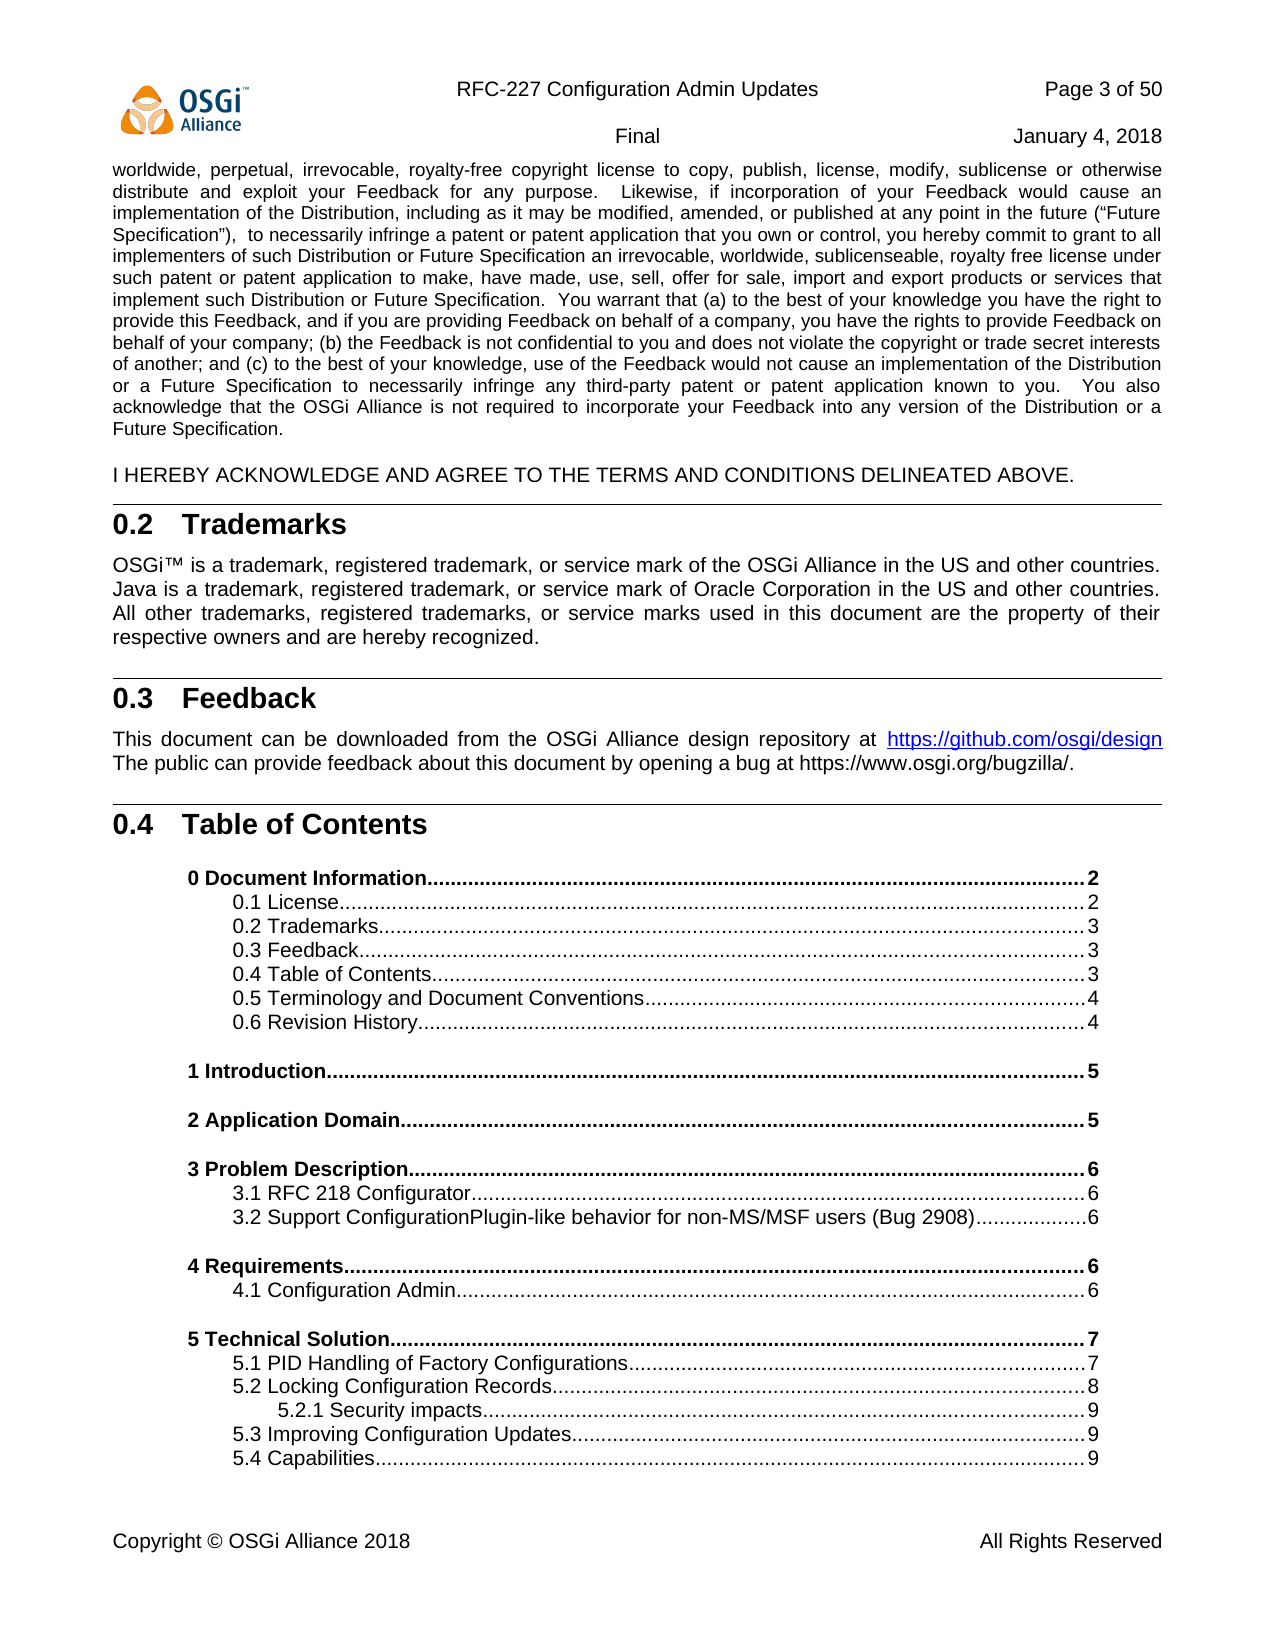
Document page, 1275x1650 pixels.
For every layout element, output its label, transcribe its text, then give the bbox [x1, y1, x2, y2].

text 0.6 Revision History 4 [232, 1010, 1162, 1034]
text 5.4 Capabilities 9 [232, 1446, 1162, 1470]
text This document can be downloaded from the OSGi Alliance design repository at https://github.com/osgi/design The public can provide feedback about this document by opening a bug at https://www.osgi.org/bugzilla/. [112, 727, 1162, 775]
text 0 Document Information 2 [187, 866, 1162, 890]
picture [113, 78, 257, 142]
text I HEREBY ACKNOWLEDGE AND AGREE TO THE TERMS AND CONDITIONS DELINEATED ABOVE. [112, 463, 1162, 487]
subtitle Feedback [112, 679, 1162, 715]
subtitle Table of Contents [112, 805, 1162, 841]
text 5.2.1 Security impacts 9 [277, 1398, 1162, 1422]
text 2 Application Domain 5 [187, 1108, 1162, 1132]
text 5 Technical Solution 7 [187, 1326, 1162, 1350]
text 4 Requirements 6 [187, 1253, 1162, 1277]
text 3 Problem Description 6 [187, 1157, 1162, 1181]
text 4.1 Configuration Admin 6 [232, 1277, 1162, 1301]
text 0.4 Table of Contents 3 [232, 962, 1162, 986]
text 1 Introduction 5 [187, 1059, 1162, 1083]
text 0.3 Feedback 3 [232, 938, 1162, 962]
text 0.2 Trademarks 3 [232, 914, 1162, 938]
text 0.5 Terminology and Document Conventions 4 [232, 986, 1162, 1010]
text 5.1 PID Handling of Factory Configurations 7 [232, 1350, 1162, 1374]
text 5.3 Improving Configuration Updates 9 [232, 1422, 1162, 1446]
text 3.1 RFC 218 Configurator 6 [232, 1181, 1162, 1204]
text 0.1 License 2 [232, 890, 1162, 914]
subtitle Trademarks [112, 505, 1162, 541]
text OSGi™ is a trademark, registered trademark, or service mark of the OSGi Alliance in the US and other countries. Java is a trademark, registered trademark, or service mark of Oracle Corporation in the US and other countries. All other trademarks, registered trademarks, or service marks used in this document are the property of their respective owners and are hereby recognized. [112, 553, 1162, 649]
text 5.2 Locking Configuration Records 8 [232, 1374, 1162, 1398]
text worldwide, perpetual, irrevocable, royalty-free copyright license to copy, publish, license, modify, sublicense or otherwise distribute and exploit your Feedback for any purpose. Likewise, if incorporation of your Feedback would cause an implementation of the Distribution, including as it may be modified, amended, or published at any point in the future (“Future Specification”), to necessarily infringe a patent or patent application that you own or control, you hereby commit to grant to all implementers of such Distribution or Future Specification an irrevocable, worldwide, sublicenseable, royalty free license under such patent or patent application to make, have made, use, sell, offer for sale, import and export products or services that implement such Distribution or Future Specification. You warrant that (a) to the best of your knowledge you have the right to provide this Feedback, and if you are providing Feedback on behalf of a company, you have the rights to provide Feedback on behalf of your company; (b) the Feedback is not confidential to you and does not violate the copyright or trade secret interests of another; and (c) to the best of your knowledge, use of the Feedback would not cause an implementation of the Distribution or a Future Specification to necessarily infringe any third-party patent or patent application known to you. You also acknowledge that the OSGi Alliance is not required to incorporate your Feedback into any version of the Distribution or a Future Specification. [112, 159, 1162, 439]
text 3.2 Support ConfigurationPlugin-like behavior for non-MS/MSF users (Bug 2908) 6 [232, 1204, 1162, 1228]
